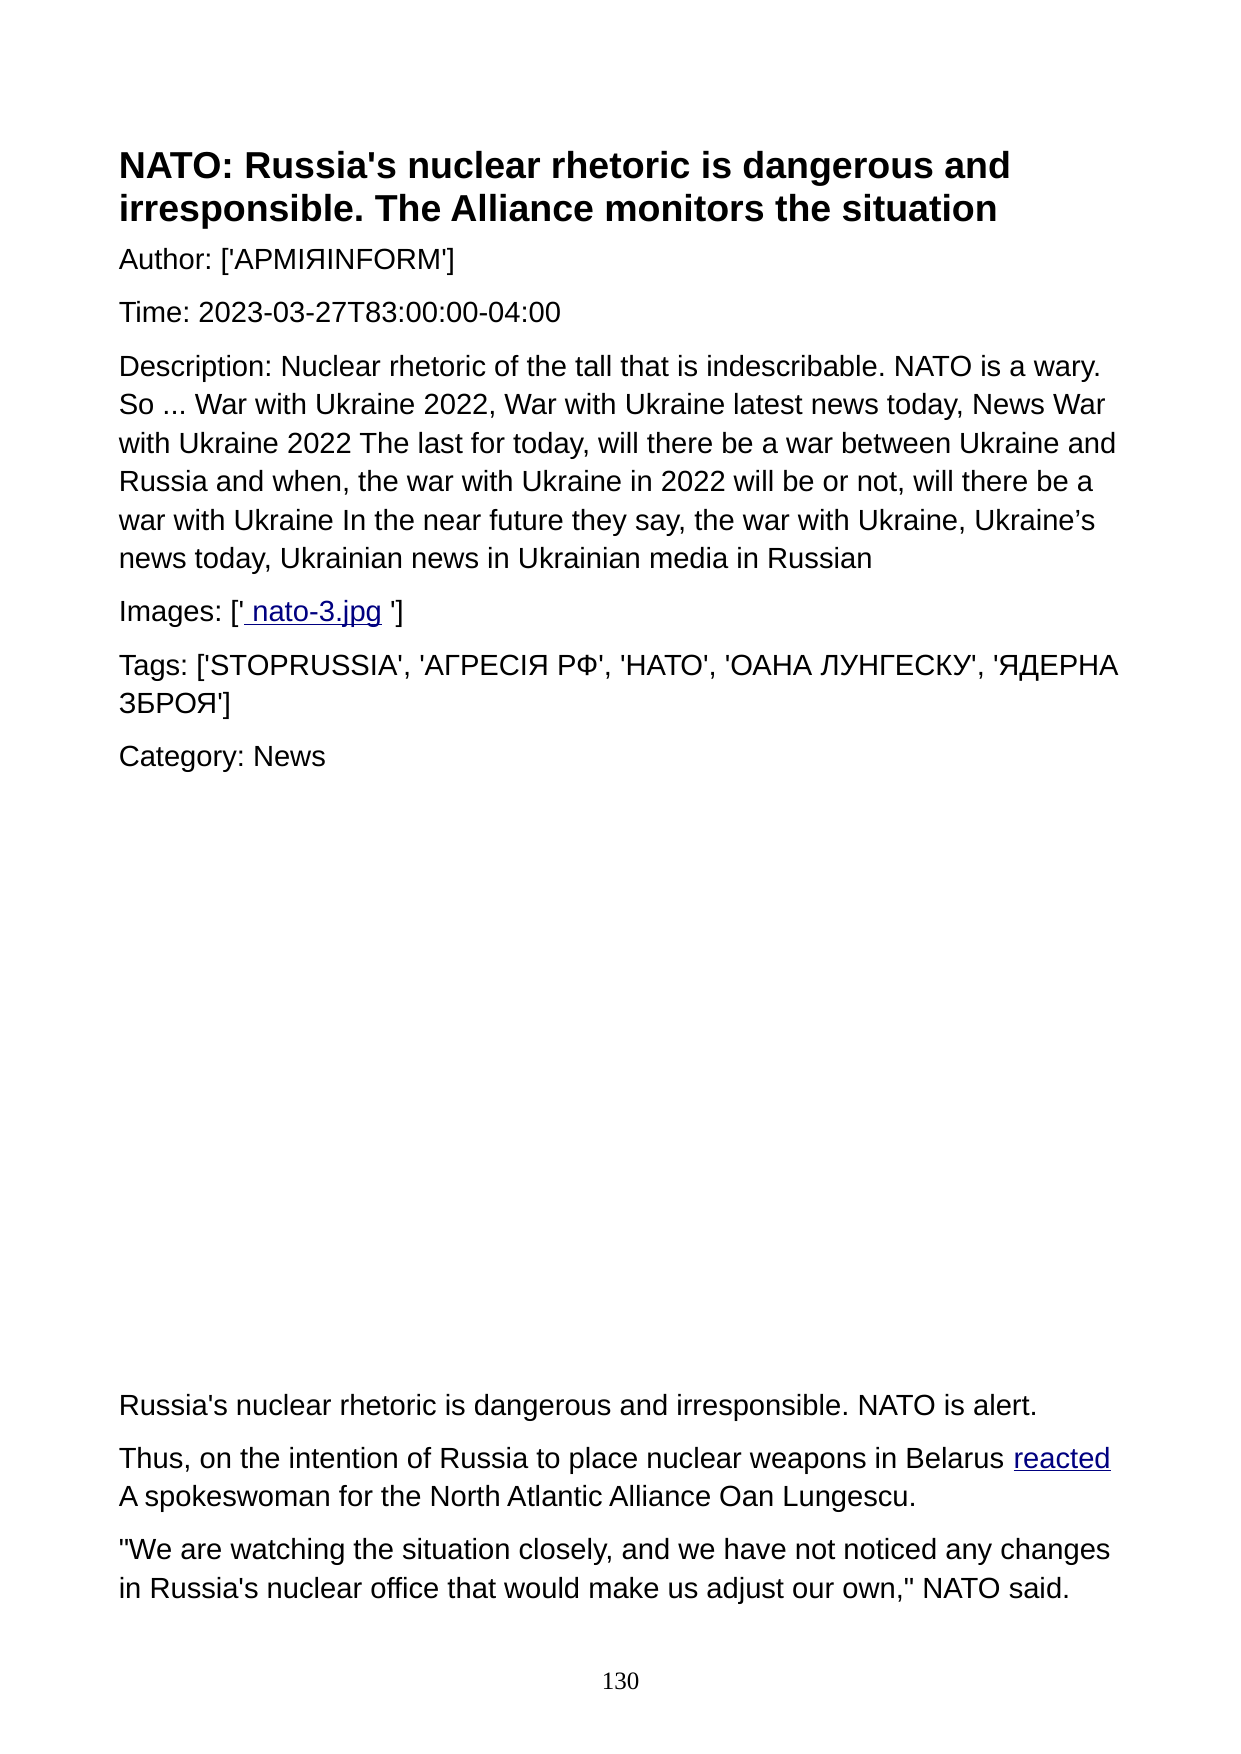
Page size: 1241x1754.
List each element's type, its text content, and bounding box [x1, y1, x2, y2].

text Author: ['АРМІЯINFORM'] [118, 242, 1122, 276]
text Time: 2023-03-27T83:00:00-04:00 [118, 295, 1122, 329]
text "We are watching the situation closely, and we have not noticed any changes in Russia's nuclear office that would make us adjust our own," NATO said. [118, 1532, 1122, 1604]
text Russia's nuclear rhetoric is dangerous and irresponsible. NATO is alert. [118, 792, 1122, 1421]
text Description: Nuclear rhetoric of the tall that is indescribable. NATO is a wary. So ... War with Ukraine 2022, War with Ukraine latest news today, News War with Ukraine 2022 The last for today, will there be a war between Ukraine and Russia and when, the war with Ukraine in 2022 will be or not, will there be a war with Ukraine In the near future they say, the war with Ukraine, Ukraine’s news today, Ukrainian news in Ukrainian media in Russian [118, 348, 1122, 575]
text Tags: ['STOPRUSSIA', 'АГРЕСІЯ РФ', 'НАТО', 'ОАНА ЛУНГЕСКУ', 'ЯДЕРНА ЗБРОЯ'] [118, 647, 1122, 719]
text Images: [' nato-3.jpg '] [118, 594, 1122, 628]
subtitle NATO: Russia's nuclear rhetoric is dangerous and irresponsible. The Alliance monitors the situation [118, 143, 1122, 230]
text Thus, on the intention of Russia to place nuclear weapons in Belarus reacted A spokeswoman for the North Atlantic Alliance Oan Lungescu. [118, 1441, 1122, 1513]
text Category: News [118, 739, 1122, 773]
